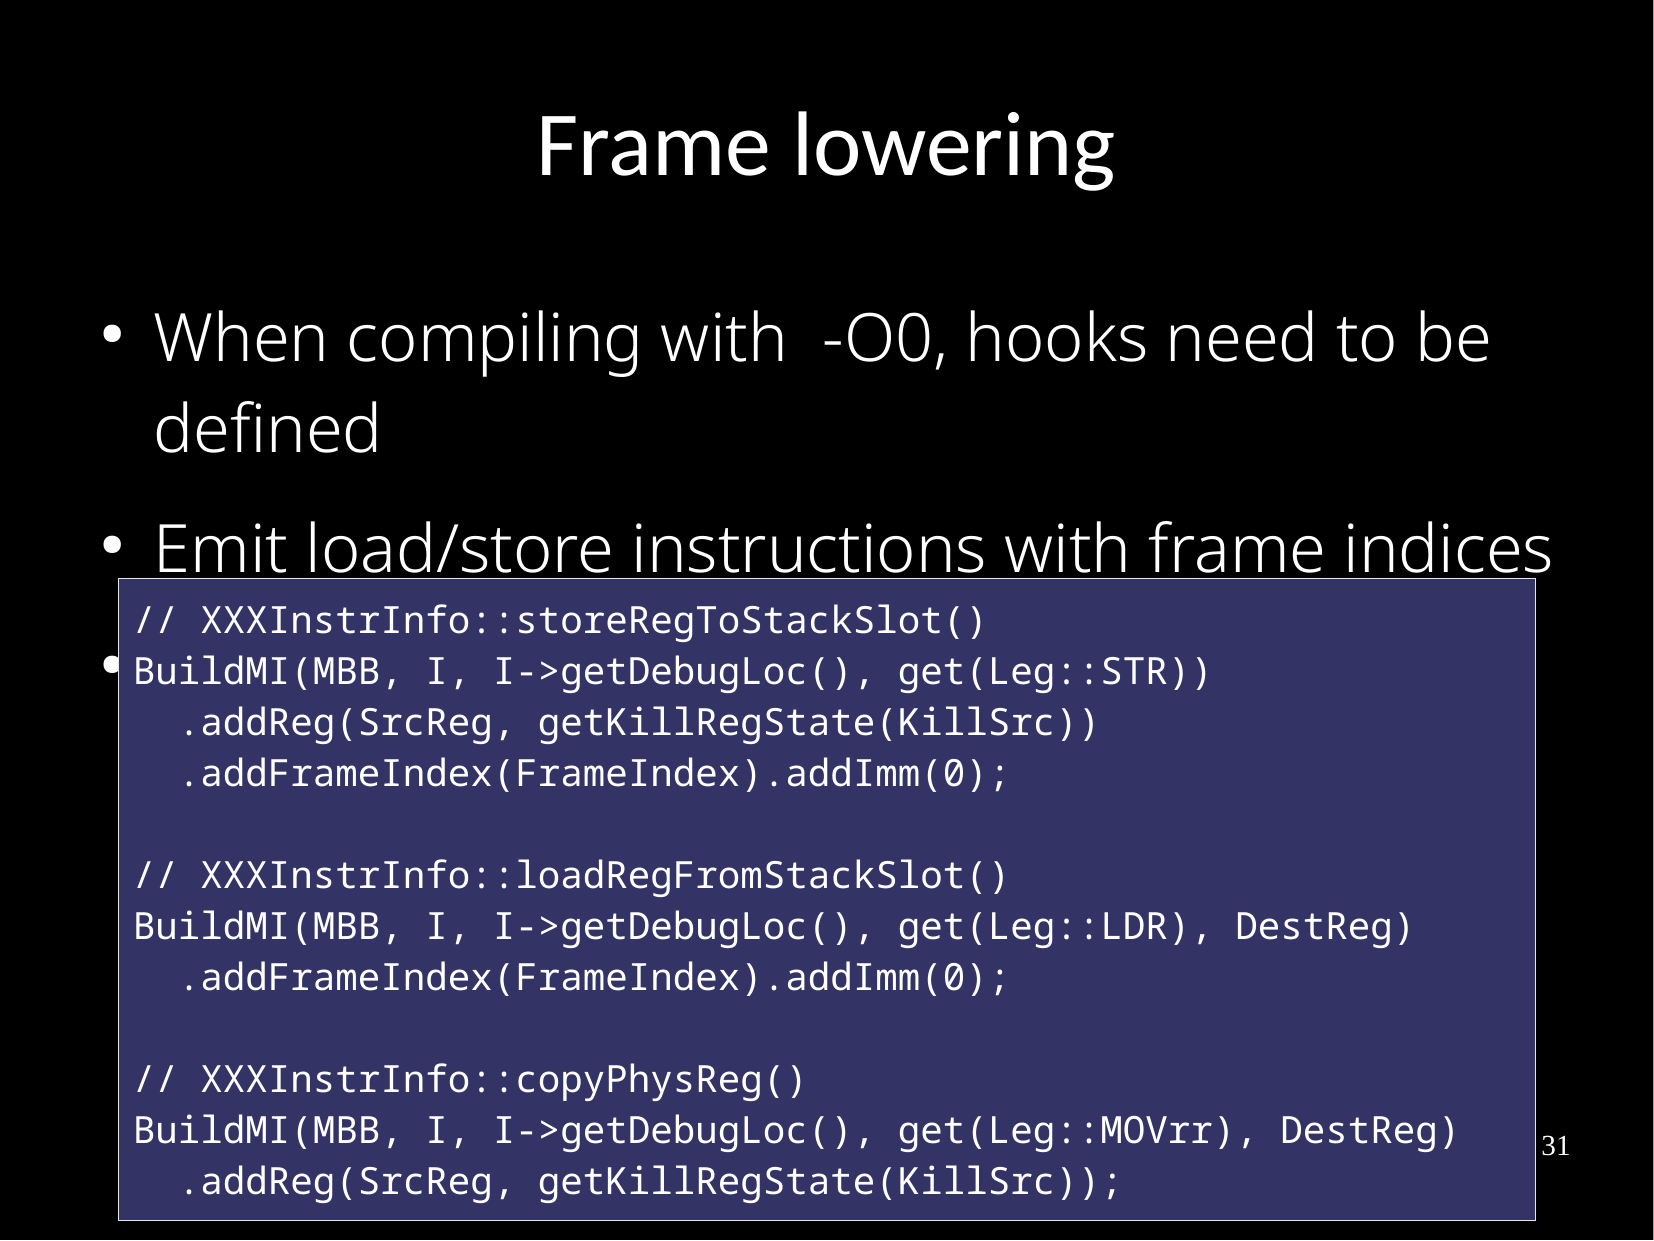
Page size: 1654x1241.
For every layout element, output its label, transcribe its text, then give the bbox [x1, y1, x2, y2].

text_box // XXXInstrInfo::storeRegToStackSlot() BuildMI(MBB, I, I->getDebugLoc(), get(Leg::STR)) .addReg(SrcReg, getKillRegState(KillSrc)) .addFrameIndex(FrameIndex).addImm(0); // XXXInstrInfo::loadRegFromStackSlot() BuildMI(MBB, I, I->getDebugLoc(), get(Leg::LDR), DestReg) .addFrameIndex(FrameIndex).addImm(0); // XXXInstrInfo::copyPhysReg() BuildMI(MBB, I, I->getDebugLoc(), get(Leg::MOVrr), DestReg) .addReg(SrcReg, getKillRegState(KillSrc)); [118, 578, 1536, 1063]
title Frame lowering [82, 49, 1571, 257]
list When compiling with -O0, hooks need to be defined Emit load/store instructions with frame indices Minimal implementation: [82, 290, 1571, 1010]
